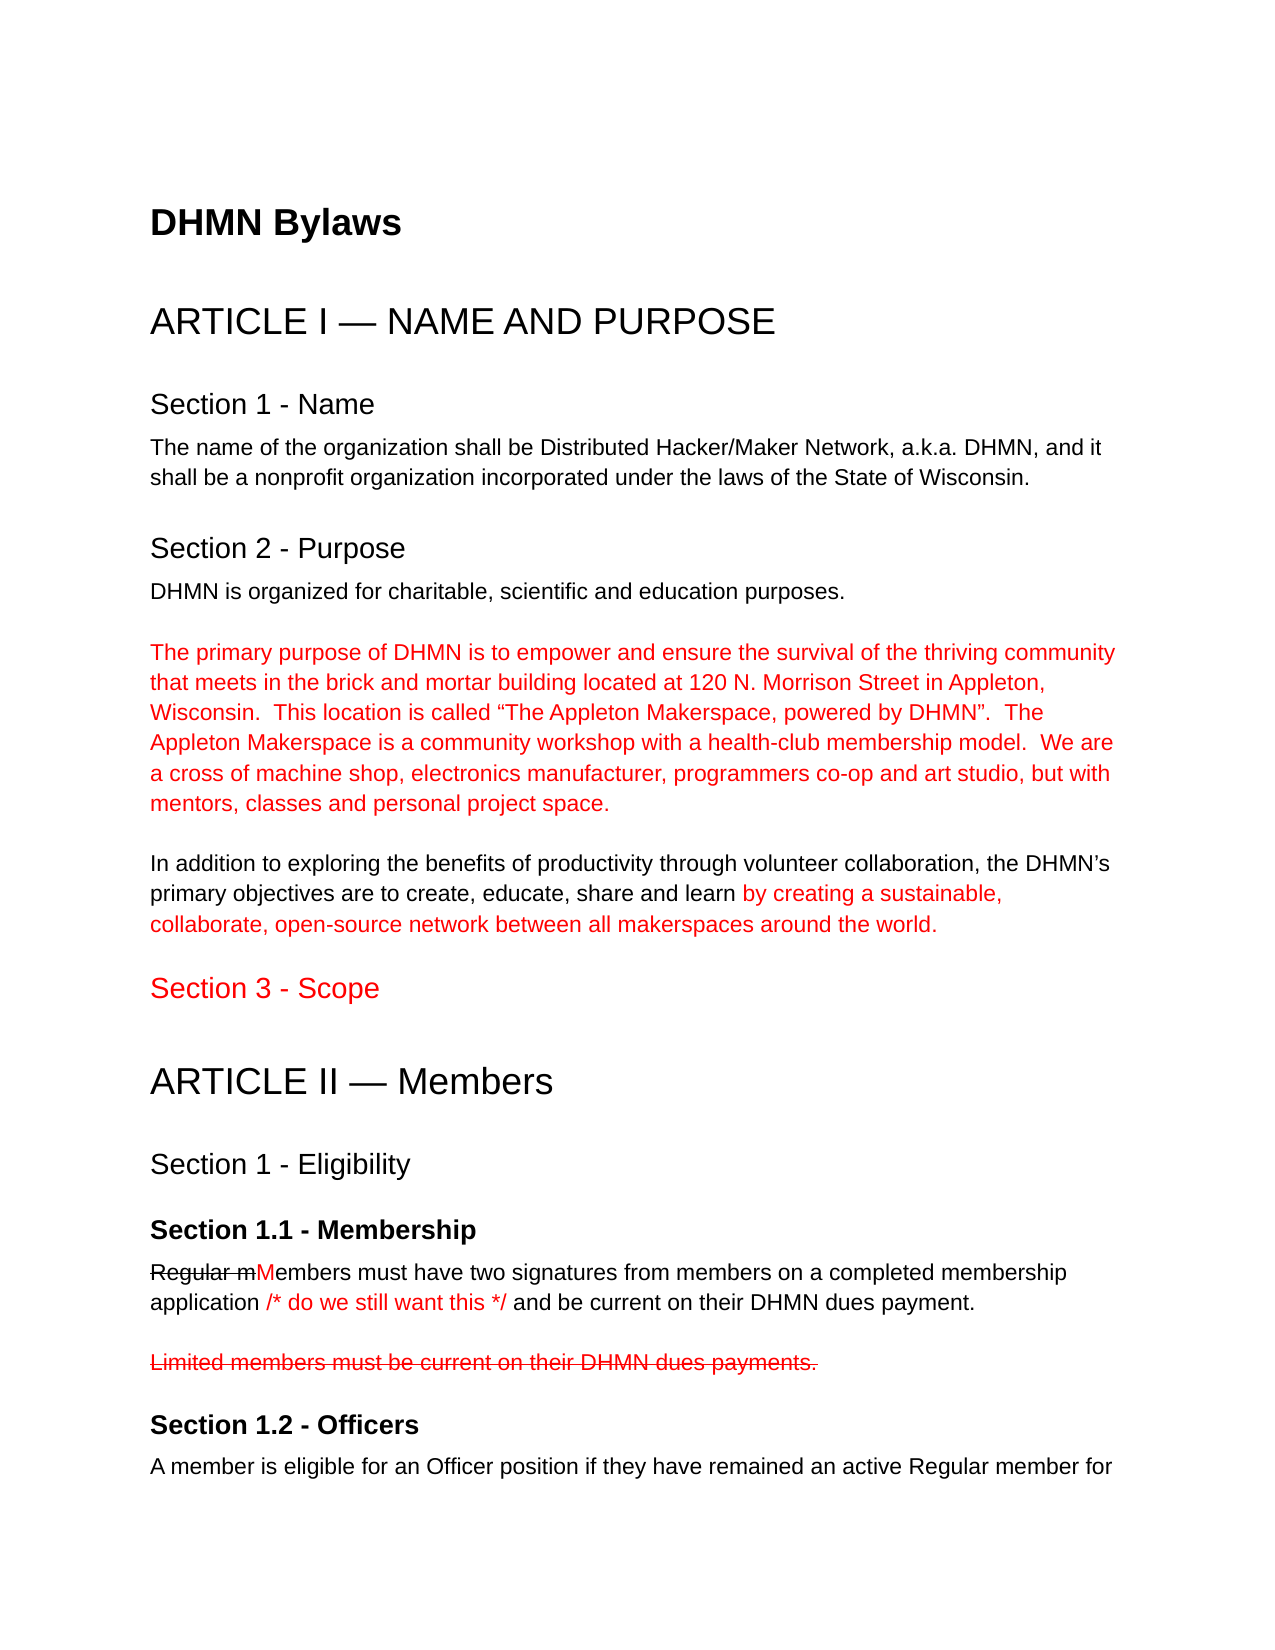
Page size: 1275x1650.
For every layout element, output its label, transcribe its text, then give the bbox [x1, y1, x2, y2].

subtitle DHMN Bylaws [150, 200, 1125, 243]
text DHMN is organized for charitable, scientific and education purposes. [150, 578, 1125, 605]
subtitle Section 1.2 - Officers [150, 1409, 1125, 1440]
subtitle Section 2 - Purpose [150, 531, 1125, 565]
text A member is eligible for an Officer position if they have remained an active Regular member for [150, 1453, 1125, 1479]
text Regular mMembers must have two signatures from members on a completed membership application /* do we still want this */ and be current on their DHMN dues payment. [150, 1259, 1125, 1315]
text The name of the organization shall be Distributed Hacker/Maker Network, a.k.a. DHMN, and it shall be a nonprofit organization incorporated under the laws of the State of Wisconsin. [150, 433, 1125, 490]
text In addition to exploring the benefits of productivity through volunteer collaboration, the DHMN’s primary objectives are to create, educate, share and learn by creating a sustainable, collaborate, open-source network between all makerspaces around the world. [150, 850, 1125, 937]
subtitle Section 1 - Name [150, 387, 1125, 420]
subtitle Section 1 - Eligibility [150, 1147, 1125, 1180]
text Section 3 - Scope [150, 971, 1125, 1004]
subtitle Section 1.1 - Membership [150, 1214, 1125, 1246]
subtitle ARTICLE II — Members [150, 1059, 1125, 1103]
subtitle ARTICLE I — NAME AND PURPOSE [150, 299, 1125, 343]
text Limited members must be current on their DHMN dues payments. [150, 1349, 1125, 1376]
text The primary purpose of DHMN is to empower and ensure the survival of the thriving community that meets in the brick and mortar building located at 120 N. Morrison Street in Appleton, Wisconsin. This location is called “The Appleton Makerspace, powered by DHMN”. The Appleton Makerspace is a community workshop with a health-club membership model. We are a cross of machine shop, electronics manufacturer, programmers co-op and art studio, but with mentors, classes and personal project space. [150, 639, 1125, 816]
